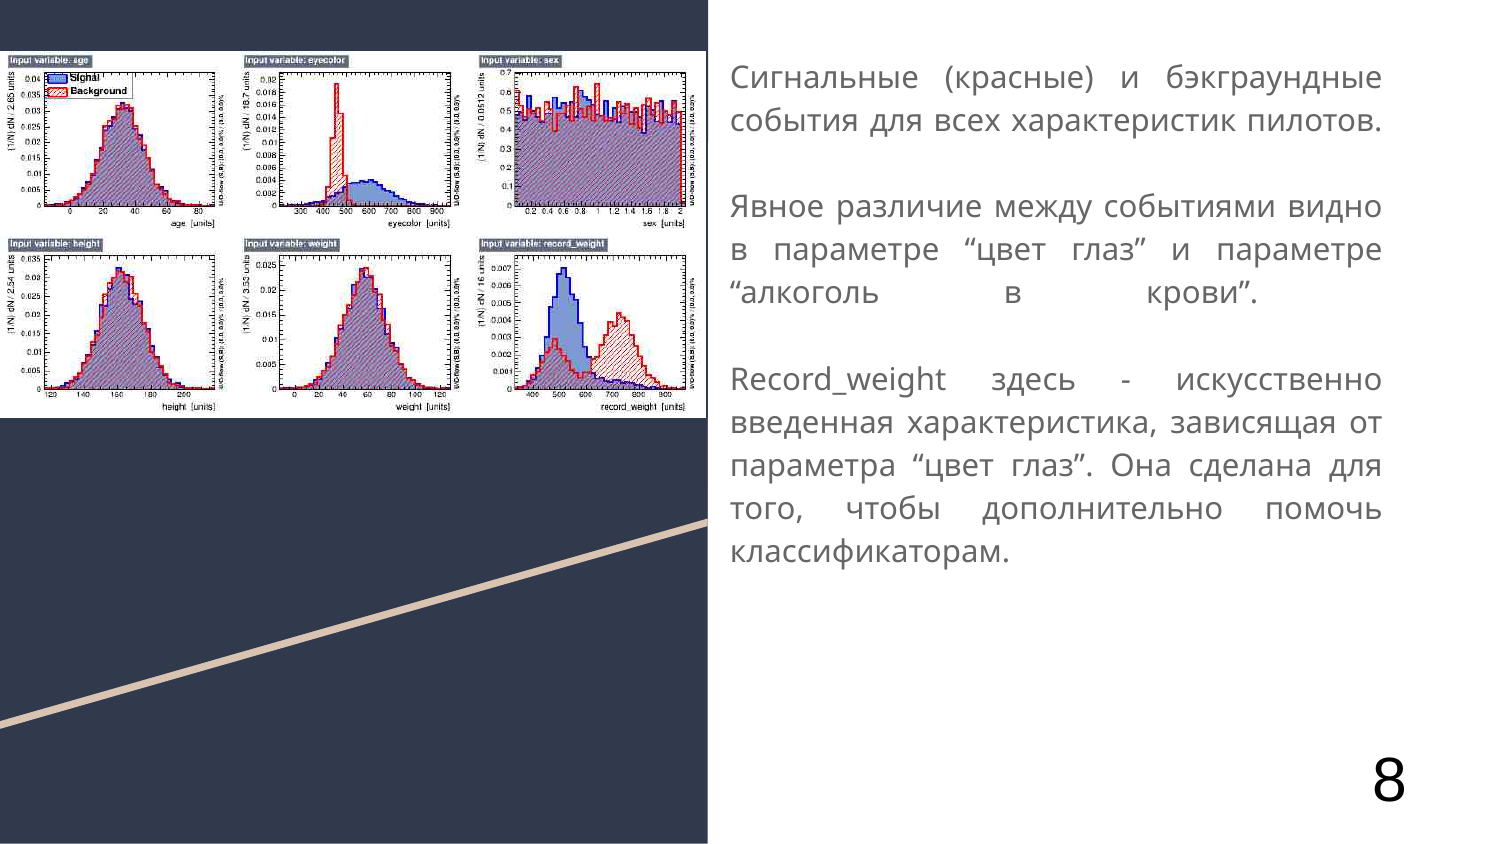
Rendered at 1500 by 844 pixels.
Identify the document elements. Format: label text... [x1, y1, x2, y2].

list Сигнальные (красные) и бэкграундные события для всех характеристик пилотов. Явное различие между событиями видно в параметре “цвет глаз” и параметре “алкоголь в крови”. Record_weight здесь - искусственно введенная характеристика, зависящая от параметра “цвет глаз”. Она сделана для того, чтобы дополнительно помочь классификаторам. [715, 36, 1399, 710]
title 8 [1357, 723, 1500, 844]
picture [0, 51, 706, 418]
